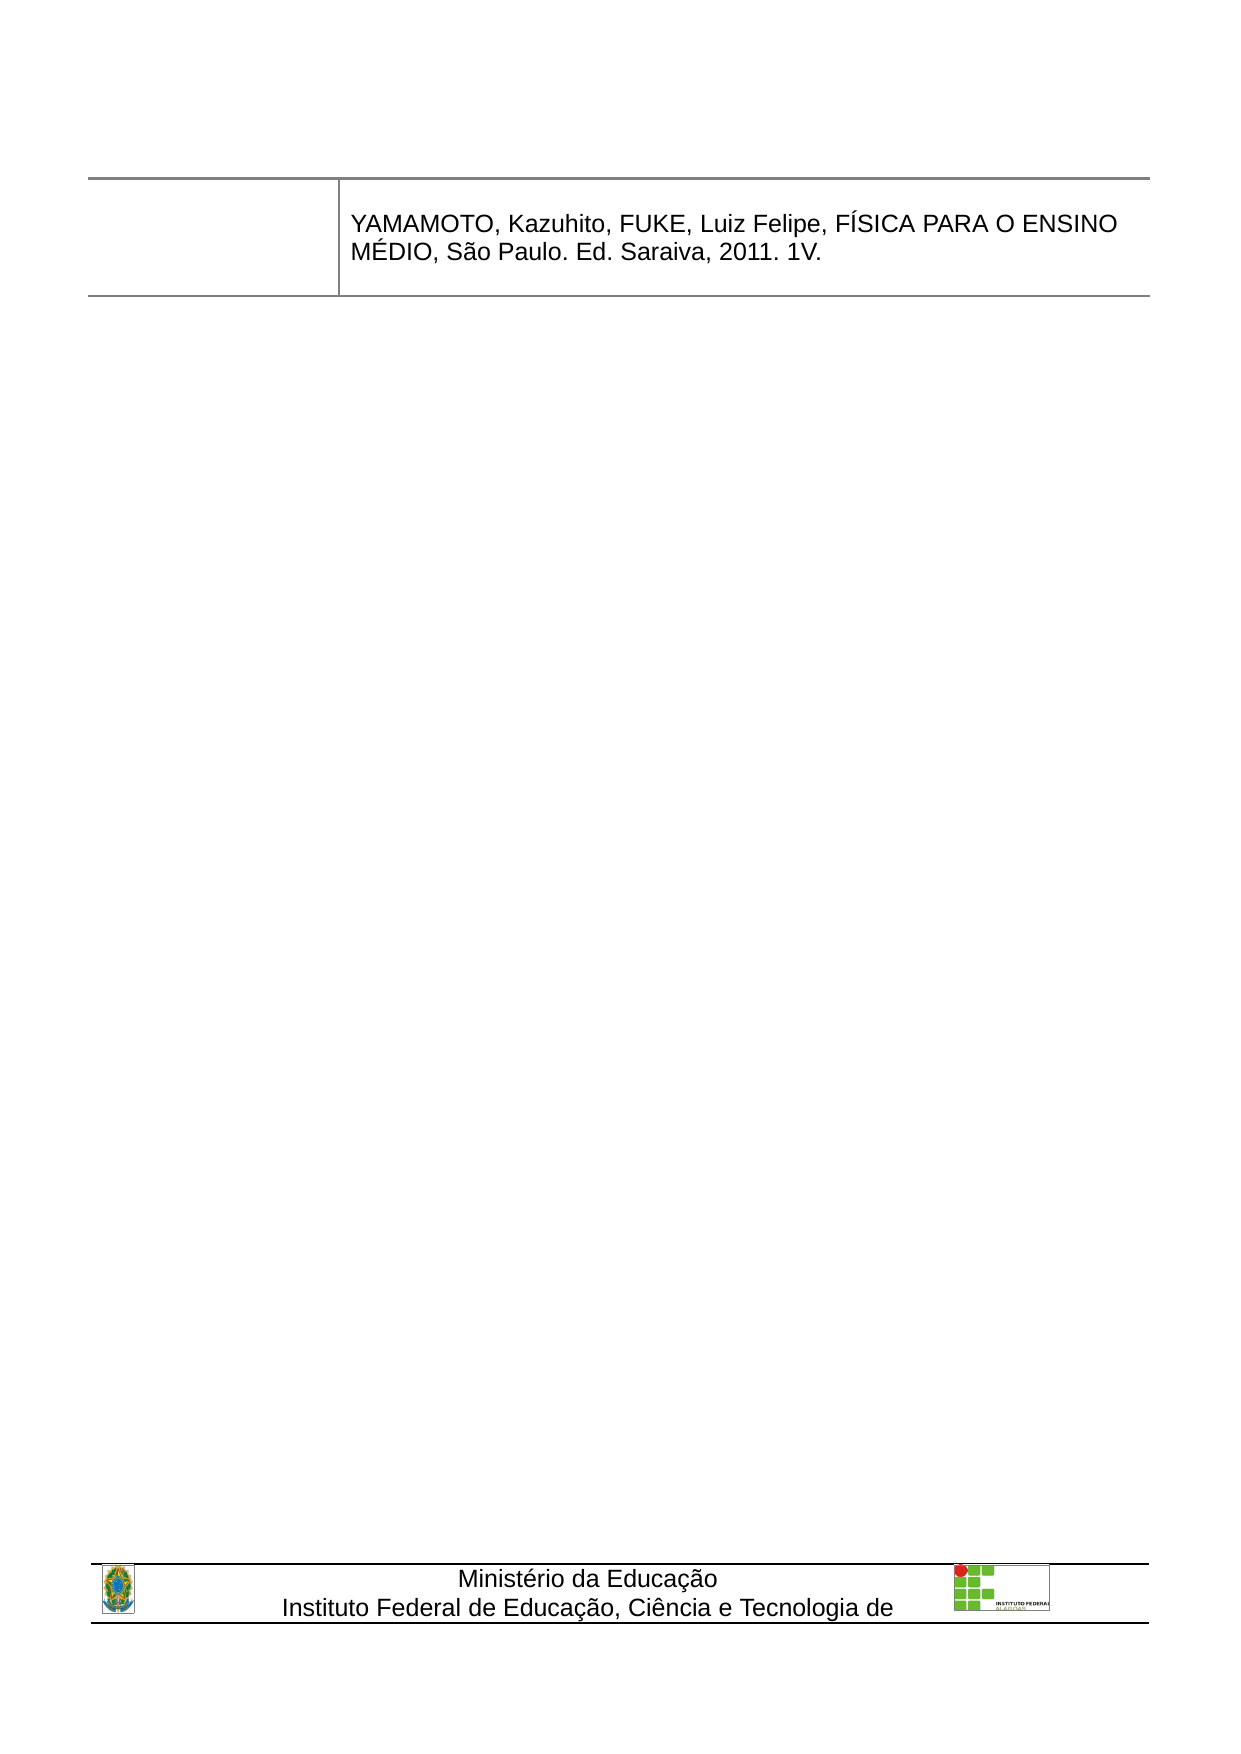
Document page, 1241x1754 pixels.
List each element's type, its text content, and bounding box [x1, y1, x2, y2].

picture [955, 1566, 1049, 1610]
table_header [91, 1565, 233, 1622]
picture [103, 1566, 134, 1613]
table_header Ministério da Educação Instituto Federal de Educação, Ciência e Tecnologia de [233, 1565, 942, 1622]
table_header [942, 1565, 1148, 1622]
table_cell YAMAMOTO, Kazuhito, FUKE, Luiz Felipe, FÍSICA PARA O ENSINO MÉDIO, São Paulo. Ed. Saraiva, 2011. 1V. [340, 180, 1150, 295]
table_cell [88, 180, 338, 295]
